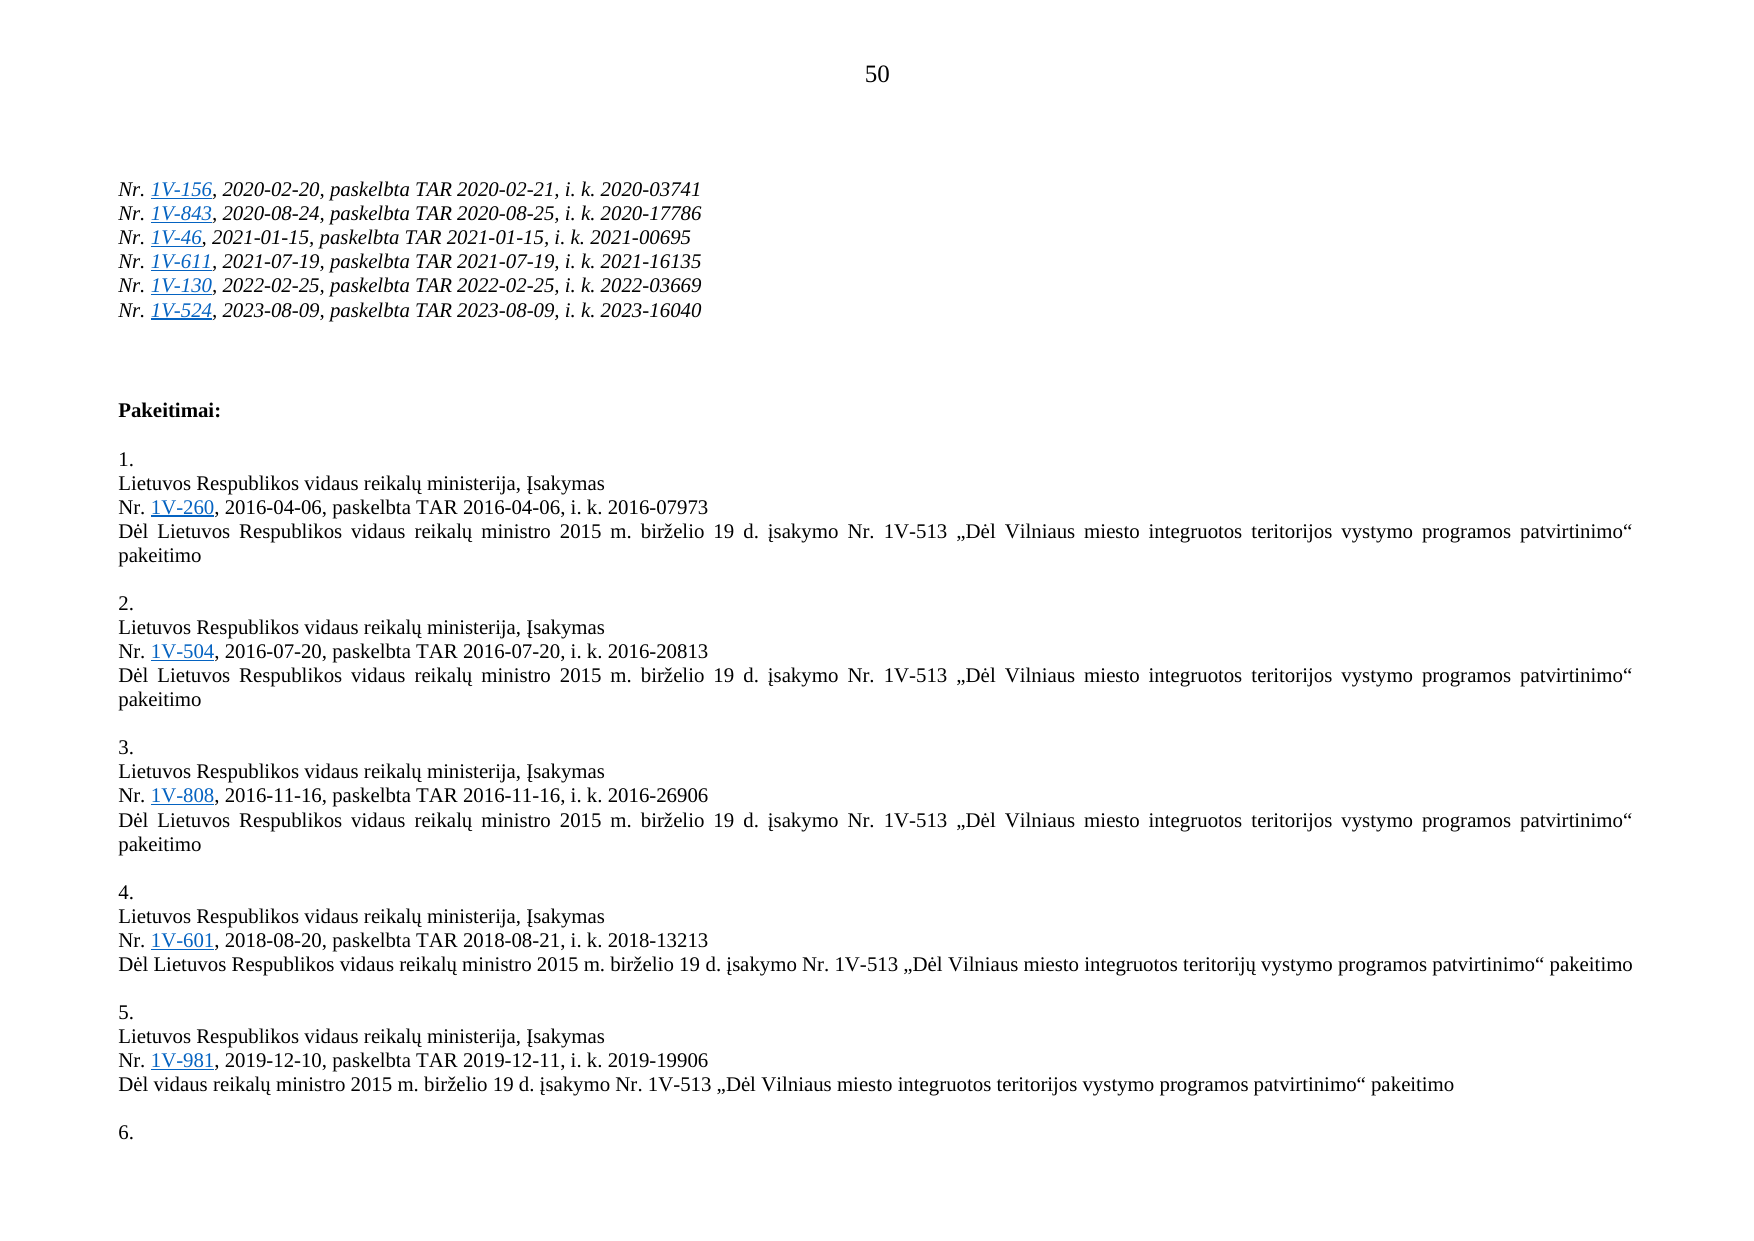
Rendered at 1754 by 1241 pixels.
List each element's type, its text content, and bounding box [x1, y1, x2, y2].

text Dėl Lietuvos Respublikos vidaus reikalų ministro 2015 m. birželio 19 d. įsakymo Nr. 1V-513 „Dėl Vilniaus miesto integruotos teritorijos vystymo programos patvirtinimo“ pakeitimo [118, 663, 1636, 711]
text Nr. 1V-981, 2019-12-10, paskelbta TAR 2019-12-11, i. k. 2019-19906 [118, 1048, 1636, 1072]
text Lietuvos Respublikos vidaus reikalų ministerija, Įsakymas [118, 471, 1636, 495]
text 1. [118, 447, 1636, 471]
text Nr. 1V-260, 2016-04-06, paskelbta TAR 2016-04-06, i. k. 2016-07973 [118, 495, 1636, 519]
text Lietuvos Respublikos vidaus reikalų ministerija, Įsakymas [118, 1024, 1636, 1048]
text Nr. 1V-524, 2023-08-09, paskelbta TAR 2023-08-09, i. k. 2023-16040 [118, 297, 1636, 322]
text 5. [118, 1000, 1636, 1024]
text 2. [118, 591, 1636, 615]
text Nr. 1V-156, 2020-02-20, paskelbta TAR 2020-02-21, i. k. 2020-03741 [118, 177, 1636, 201]
text 3. [118, 735, 1636, 759]
text Dėl Lietuvos Respublikos vidaus reikalų ministro 2015 m. birželio 19 d. įsakymo Nr. 1V-513 „Dėl Vilniaus miesto integruotos teritorijų vystymo programos patvirtinimo“ pakeitimo [118, 952, 1636, 976]
text Nr. 1V-504, 2016-07-20, paskelbta TAR 2016-07-20, i. k. 2016-20813 [118, 639, 1636, 663]
text Lietuvos Respublikos vidaus reikalų ministerija, Įsakymas [118, 904, 1636, 928]
text Dėl vidaus reikalų ministro 2015 m. birželio 19 d. įsakymo Nr. 1V-513 „Dėl Vilniaus miesto integruotos teritorijos vystymo programos patvirtinimo“ pakeitimo [118, 1072, 1636, 1096]
text Nr. 1V-130, 2022-02-25, paskelbta TAR 2022-02-25, i. k. 2022-03669 [118, 273, 1636, 297]
text Lietuvos Respublikos vidaus reikalų ministerija, Įsakymas [118, 615, 1636, 639]
text Nr. 1V-843, 2020-08-24, paskelbta TAR 2020-08-25, i. k. 2020-17786 [118, 201, 1636, 225]
text Nr. 1V-611, 2021-07-19, paskelbta TAR 2021-07-19, i. k. 2021-16135 [118, 249, 1636, 273]
text 4. [118, 880, 1636, 904]
text Dėl Lietuvos Respublikos vidaus reikalų ministro 2015 m. birželio 19 d. įsakymo Nr. 1V-513 „Dėl Vilniaus miesto integruotos teritorijos vystymo programos patvirtinimo“ pakeitimo [118, 807, 1636, 856]
text Dėl Lietuvos Respublikos vidaus reikalų ministro 2015 m. birželio 19 d. įsakymo Nr. 1V-513 „Dėl Vilniaus miesto integruotos teritorijos vystymo programos patvirtinimo“ pakeitimo [118, 519, 1636, 567]
text 6. [118, 1120, 1636, 1144]
text Nr. 1V-808, 2016-11-16, paskelbta TAR 2016-11-16, i. k. 2016-26906 [118, 783, 1636, 807]
text Lietuvos Respublikos vidaus reikalų ministerija, Įsakymas [118, 759, 1636, 783]
text Nr. 1V-601, 2018-08-20, paskelbta TAR 2018-08-21, i. k. 2018-13213 [118, 928, 1636, 952]
text Nr. 1V-46, 2021-01-15, paskelbta TAR 2021-01-15, i. k. 2021-00695 [118, 225, 1636, 249]
text Pakeitimai: [118, 398, 1636, 422]
